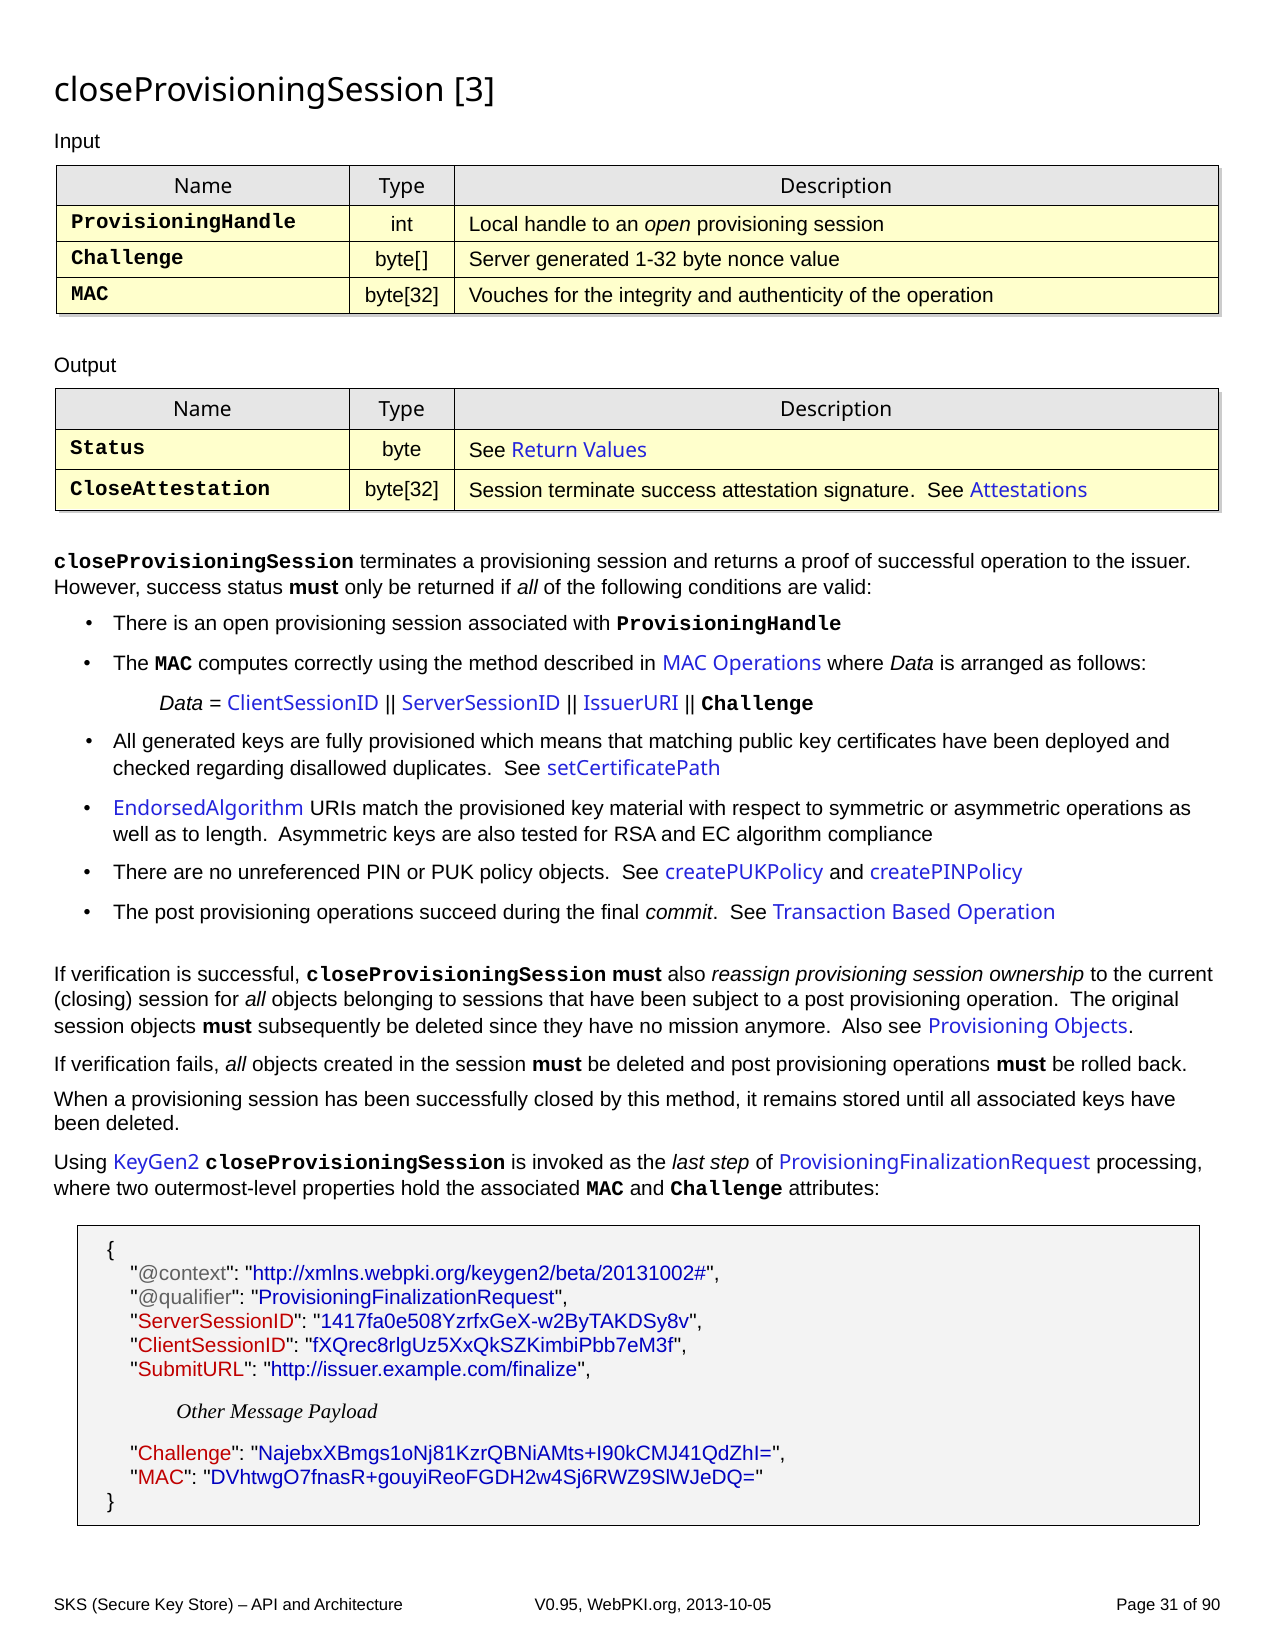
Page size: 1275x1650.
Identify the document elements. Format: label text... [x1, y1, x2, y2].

table_cell CloseAttestation [56, 470, 349, 509]
text When a provisioning session has been successfully closed by this method, it remains stored until all associated keys have been deleted. [54, 1087, 1221, 1135]
text Using KeyGen2 closeProvisioningSession is invoked as the last step of ProvisioningFinalizationRequest processing, where two outermost-level properties hold the associated MAC and Challenge attributes: [54, 1147, 1221, 1201]
table_header { "@context": "http://xmlns.webpki.org/keygen2/beta/20131002#", "@qualifier": "ProvisioningFinalizationRequest", "ServerSessionID": "1417fa0e508YzrfxGeX-w2ByTAKDSy8v", "ClientSessionID": "fXQrec8rlgUz5XxQkSZKimbiPbb7eM3f", "SubmitURL": "http://issuer.example.com/finalize", Other Message Payload "Challenge": "NajebxXBmgs1oNj81KzrQBNiAMts+I90kCMJ41QdZhI=", "MAC": "DVhtwgO7fnasR+gouyiReoFGDH2w4Sj6RWZ9SlWJeDQ=" } [78, 1226, 1199, 1525]
subtitle closeProvisioningSession [3] [54, 66, 1221, 111]
table_header Type [350, 389, 454, 429]
list EndorsedAlgorithm URIs match the provisioned key material with respect to symmetric or asymmetric operations as well as to length. Asymmetric keys are also tested for RSA and EC algorithm compliance [83, 793, 1221, 845]
table_cell Vouches for the integrity and authenticity of the operation [455, 278, 1218, 313]
table_cell int [350, 206, 454, 241]
table_header Type [350, 166, 454, 205]
list There are no unreferenced PIN or PUK policy objects. See createPUKPolicy and createPINPolicy [83, 857, 1221, 886]
table_cell byte⁮[32] [350, 278, 454, 313]
list All generated keys are fully provisioned which means that matching public key certificates have been deployed and checked regarding disallowed duplicates. See setCertificatePath [85, 729, 1221, 781]
table_cell Server generated 1-32 byte nonce value [455, 242, 1218, 277]
table_header Description [455, 166, 1218, 205]
text closeProvisioningSession terminates a provisioning session and returns a proof of successful operation to the issuer. However, success status must only be returned if all of the following conditions are valid: [54, 549, 1221, 599]
table_header Description [455, 389, 1218, 429]
table_header Name [56, 389, 349, 429]
text Input [54, 129, 1221, 153]
table_cell Session terminate success attestation signature. See Attestations [455, 470, 1218, 509]
table_cell byte[ ] [350, 242, 454, 277]
list The post provisioning operations succeed during the final commit. See Transaction Based Operation [83, 897, 1221, 926]
list There is an open provisioning session associated with ProvisioningHandle [85, 610, 1221, 636]
table_cell MAC [57, 278, 349, 313]
text If verification is successful, closeProvisioningSession must also reassign provisioning session ownership to the current (closing) session for all objects belonging to sessions that have been subject to a post provisioning operation. The original session objects must subsequently be deleted since they have no mission anymore. Also see Provisioning Objects. [54, 961, 1221, 1040]
list The MAC computes correctly using the method described in MAC Operations where Data is arranged as follows: [83, 648, 1221, 677]
table_cell byte [350, 430, 454, 469]
table_cell ProvisioningHandle [57, 206, 349, 241]
table_header Name [57, 166, 349, 205]
text Output [54, 352, 1221, 376]
list Data = ClientSessionID || ServerSessionID || IssuerURI || Challenge [83, 688, 1221, 717]
text If verification fails, all objects created in the session must be deleted and post provisioning operations must be rolled back. [54, 1051, 1221, 1075]
table_cell Challenge [57, 242, 349, 277]
table_cell Local handle to an open provisioning session [455, 206, 1218, 241]
table_cell byte[32] [350, 470, 454, 509]
table_cell Status [56, 430, 349, 469]
table_cell See Return Values [455, 430, 1218, 469]
